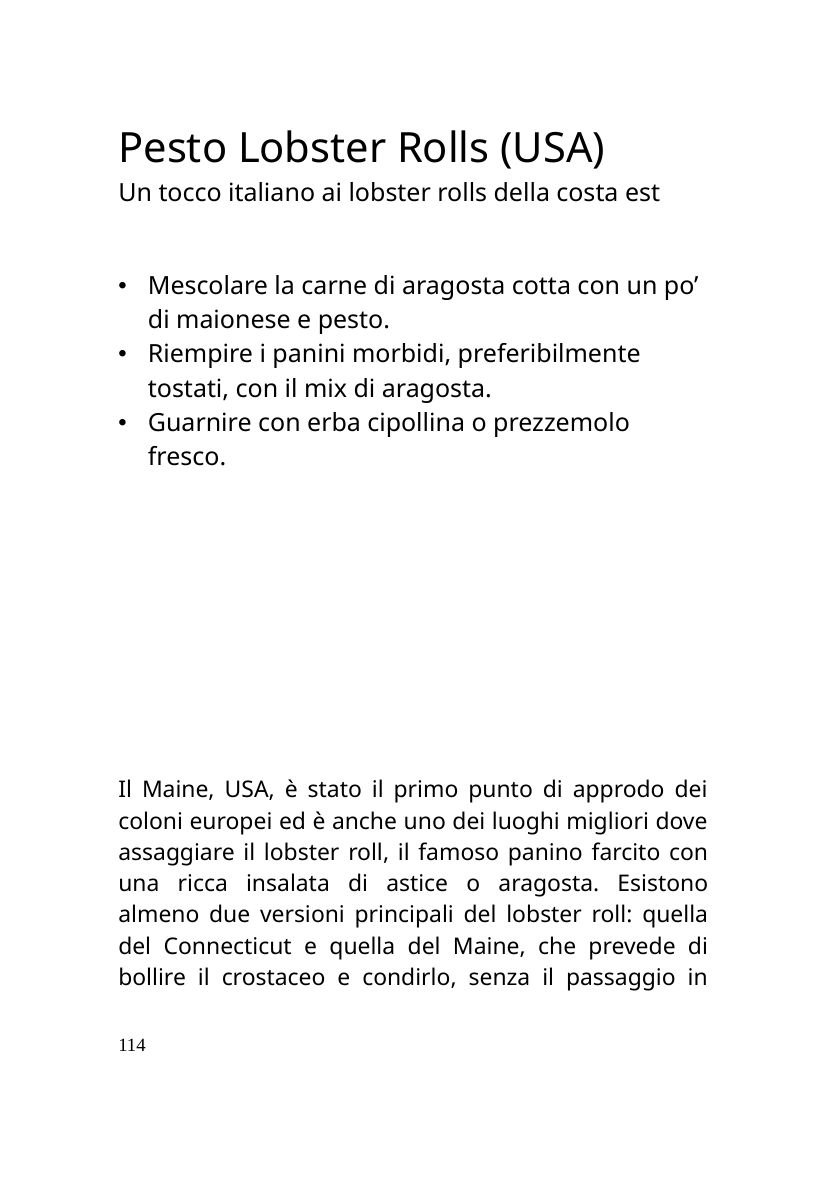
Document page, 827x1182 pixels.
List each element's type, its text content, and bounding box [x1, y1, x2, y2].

text Un tocco italiano ai lobster rolls della costa est [118, 175, 709, 209]
text Il Maine, USA, è stato il primo punto di approdo dei coloni europei ed è anche uno dei luoghi migliori dove assaggiare il lobster roll, il famoso panino farcito con una ricca insalata di astice o aragosta. Esistono almeno due versioni principali del lobster roll: quella del Connecticut e quella del Maine, che prevede di bollire il crostaceo e condirlo, senza il passaggio in [118, 773, 709, 992]
list Guarnire con erba cipollina o prezzemolo fresco. [118, 404, 709, 472]
list Mescolare la carne di aragosta cotta con un po’ di maionese e pesto. [118, 268, 709, 336]
text Pesto Lobster Rolls (USA) [118, 118, 709, 175]
list Riempire i panini morbidi, preferibilmente tostati, con il mix di aragosta. [118, 336, 709, 404]
